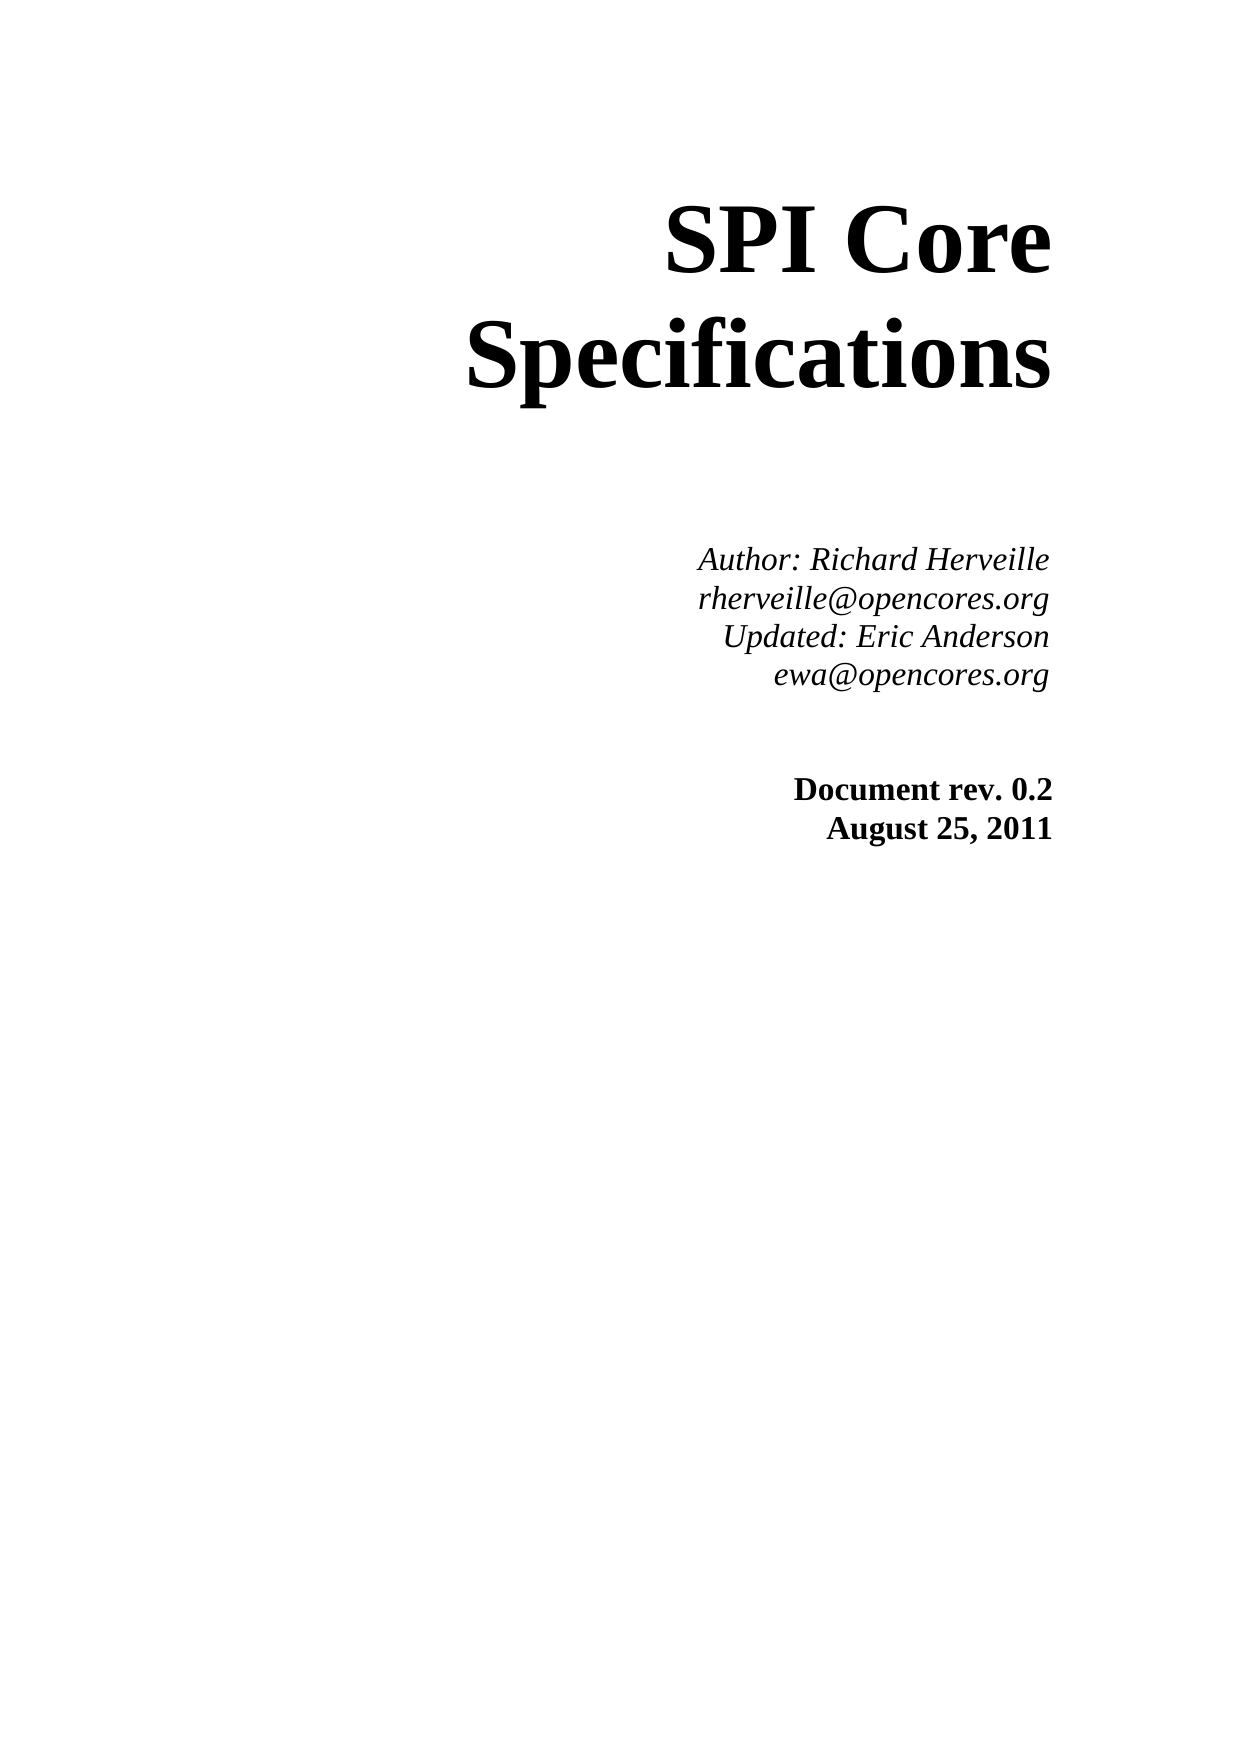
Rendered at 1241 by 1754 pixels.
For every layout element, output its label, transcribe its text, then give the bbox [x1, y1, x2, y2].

subtitle SPI Core Specifications [187, 179, 1053, 409]
text Updated: Eric Anderson [187, 616, 1053, 654]
text ewa@opencores.org [187, 654, 1053, 693]
text August 25, 2011 [187, 808, 1053, 846]
text Document rev. 0.2 [187, 769, 1053, 808]
text rherveille@opencores.org [187, 578, 1053, 616]
subtitle Author: Richard Herveille [187, 539, 1053, 578]
